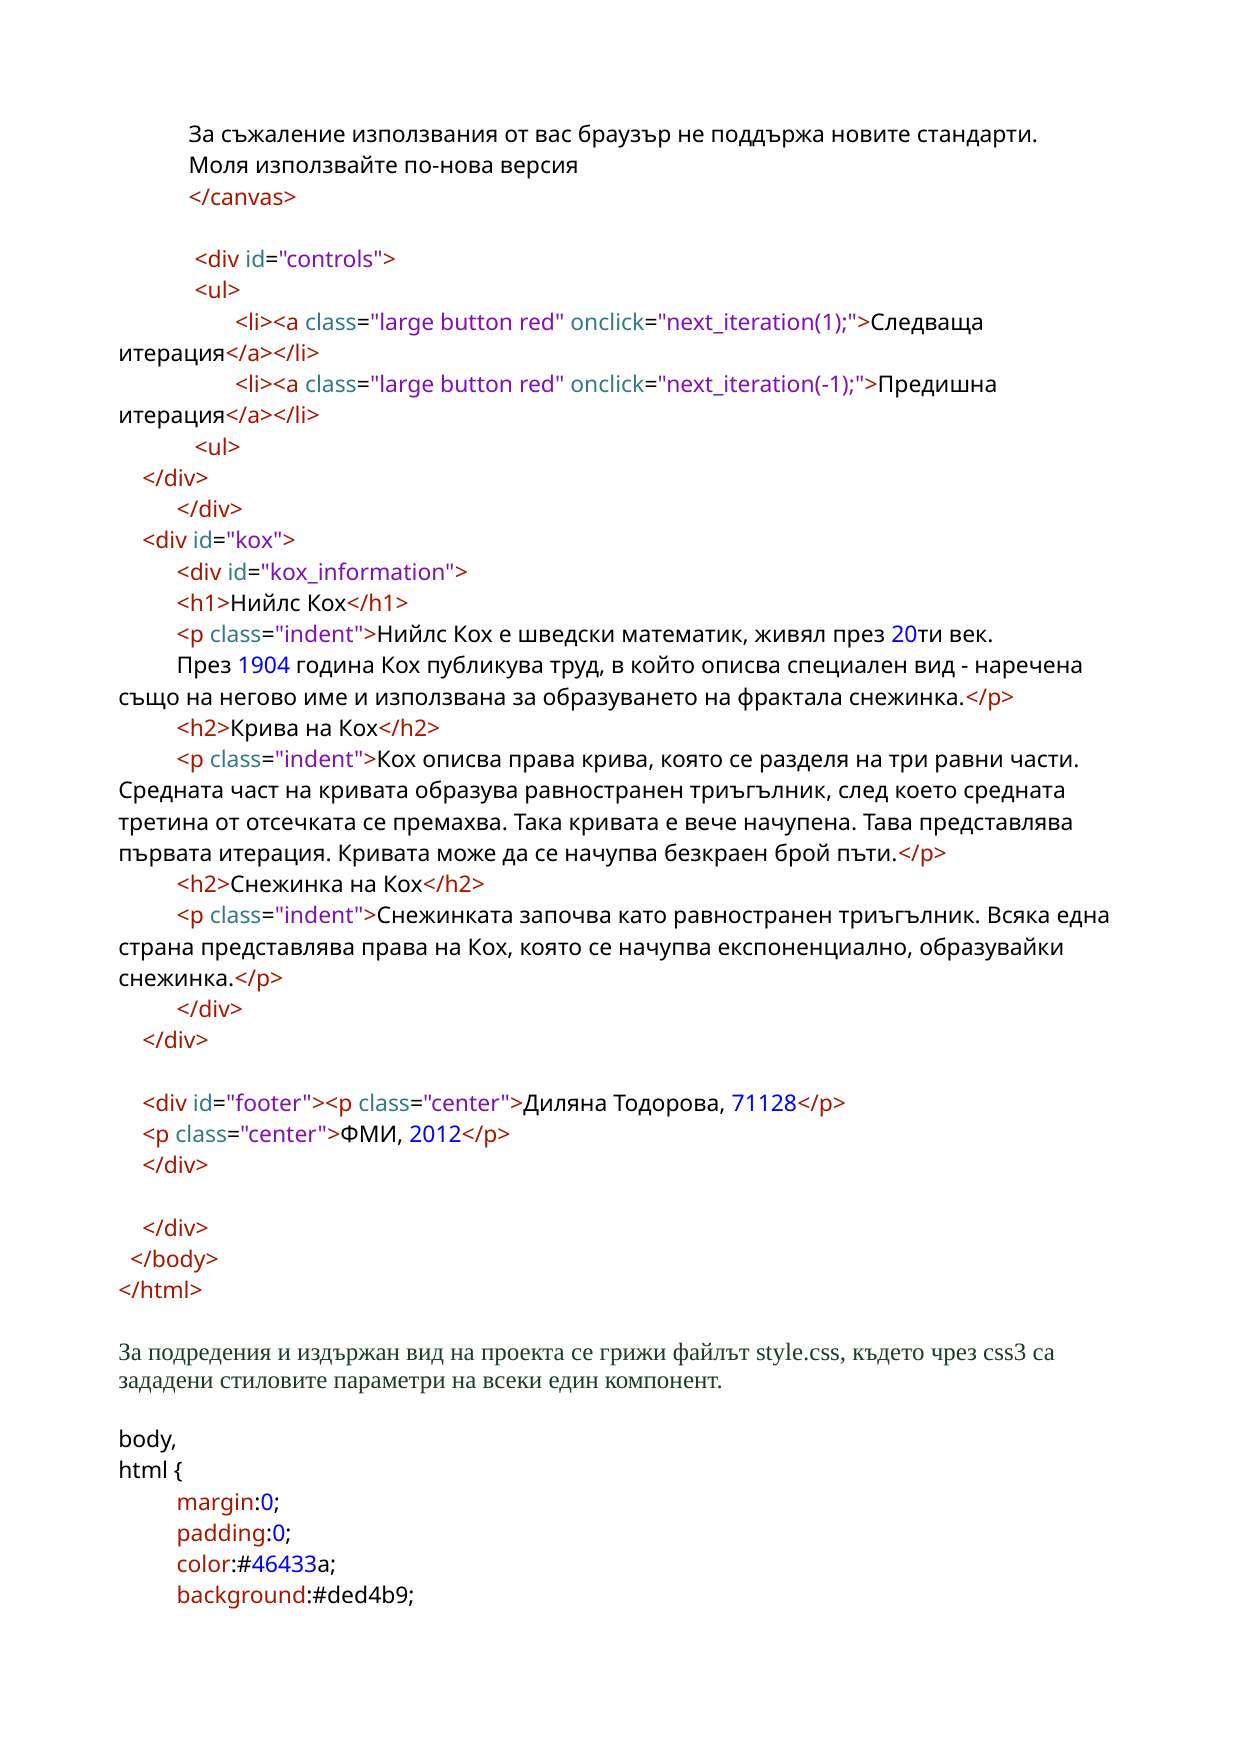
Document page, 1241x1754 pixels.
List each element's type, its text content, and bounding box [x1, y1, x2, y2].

text <li><a class="large button red" onclick="next_iteration(-1);">Предишна итерация</a></li> [118, 368, 1122, 431]
text <div id="kox_information"> [118, 556, 1122, 587]
text <p class="indent">Нийлс Кох е шведски математик, живял през 20ти век. [118, 618, 1122, 649]
text <div id="footer"><p class="center">Диляна Тодорова, 71128</p> [118, 1087, 1122, 1118]
text <p class="indent">Снежинката започва като равностранен триъгълник. Всяка една страна представлява права на Кох, която се начупва експоненциално, образувайки снежинка.</p> [118, 899, 1122, 993]
text background:#ded4b9; [118, 1579, 1122, 1611]
text <h2>Снежинка на Кох</h2> [118, 868, 1122, 899]
text <p class="center">ФМИ, 2012</p> [118, 1118, 1122, 1149]
text padding:0; [118, 1517, 1122, 1548]
text </body> [118, 1243, 1122, 1274]
text margin:0; [118, 1486, 1122, 1517]
text </div> [118, 993, 1122, 1024]
text <p class="indent">Кох описва права крива, която се разделя на три равни части. Средната част на кривата образува равностранен триъгълник, след което средната третина от отсечката се премахва. Така кривата е вече начупена. Тава представлява първата итерация. Кривата може да се начупва безкраен брой пъти.</p> [118, 743, 1122, 868]
text През 1904 година Кох публикува труд, в който описва специален вид - наречена също на негово име и използвана за образуването на фрактала снежинка.</p> [118, 649, 1122, 712]
text html { [118, 1454, 1122, 1486]
text </div> [118, 1212, 1122, 1243]
text <div id="controls"> [118, 243, 1122, 274]
text <ul> [118, 431, 1122, 462]
text </canvas> [118, 181, 1122, 212]
text </div> [118, 1149, 1122, 1181]
text <h1>Нийлс Кох</h1> [118, 587, 1122, 618]
text </html> [118, 1274, 1122, 1306]
text <div id="kox"> [118, 524, 1122, 556]
text <ul> [118, 274, 1122, 306]
text Моля използвайте по-нова версия [118, 149, 1122, 181]
text </div> [118, 493, 1122, 524]
text color:#46433a; [118, 1548, 1122, 1579]
text За съжаление използвания от вас браузър не поддържа новите стандарти. [118, 118, 1122, 149]
text <li><a class="large button red" onclick="next_iteration(1);">Следваща итерация</a></li> [118, 306, 1122, 368]
text body, [118, 1423, 1122, 1454]
text </div> [118, 462, 1122, 493]
text За подредения и издържан вид на проекта се грижи файлът style.css, където чрез css3 са зададени стиловите параметри на всеки един компонент. [118, 1337, 1122, 1394]
text <h2>Крива на Кох</h2> [118, 712, 1122, 743]
text </div> [118, 1024, 1122, 1056]
